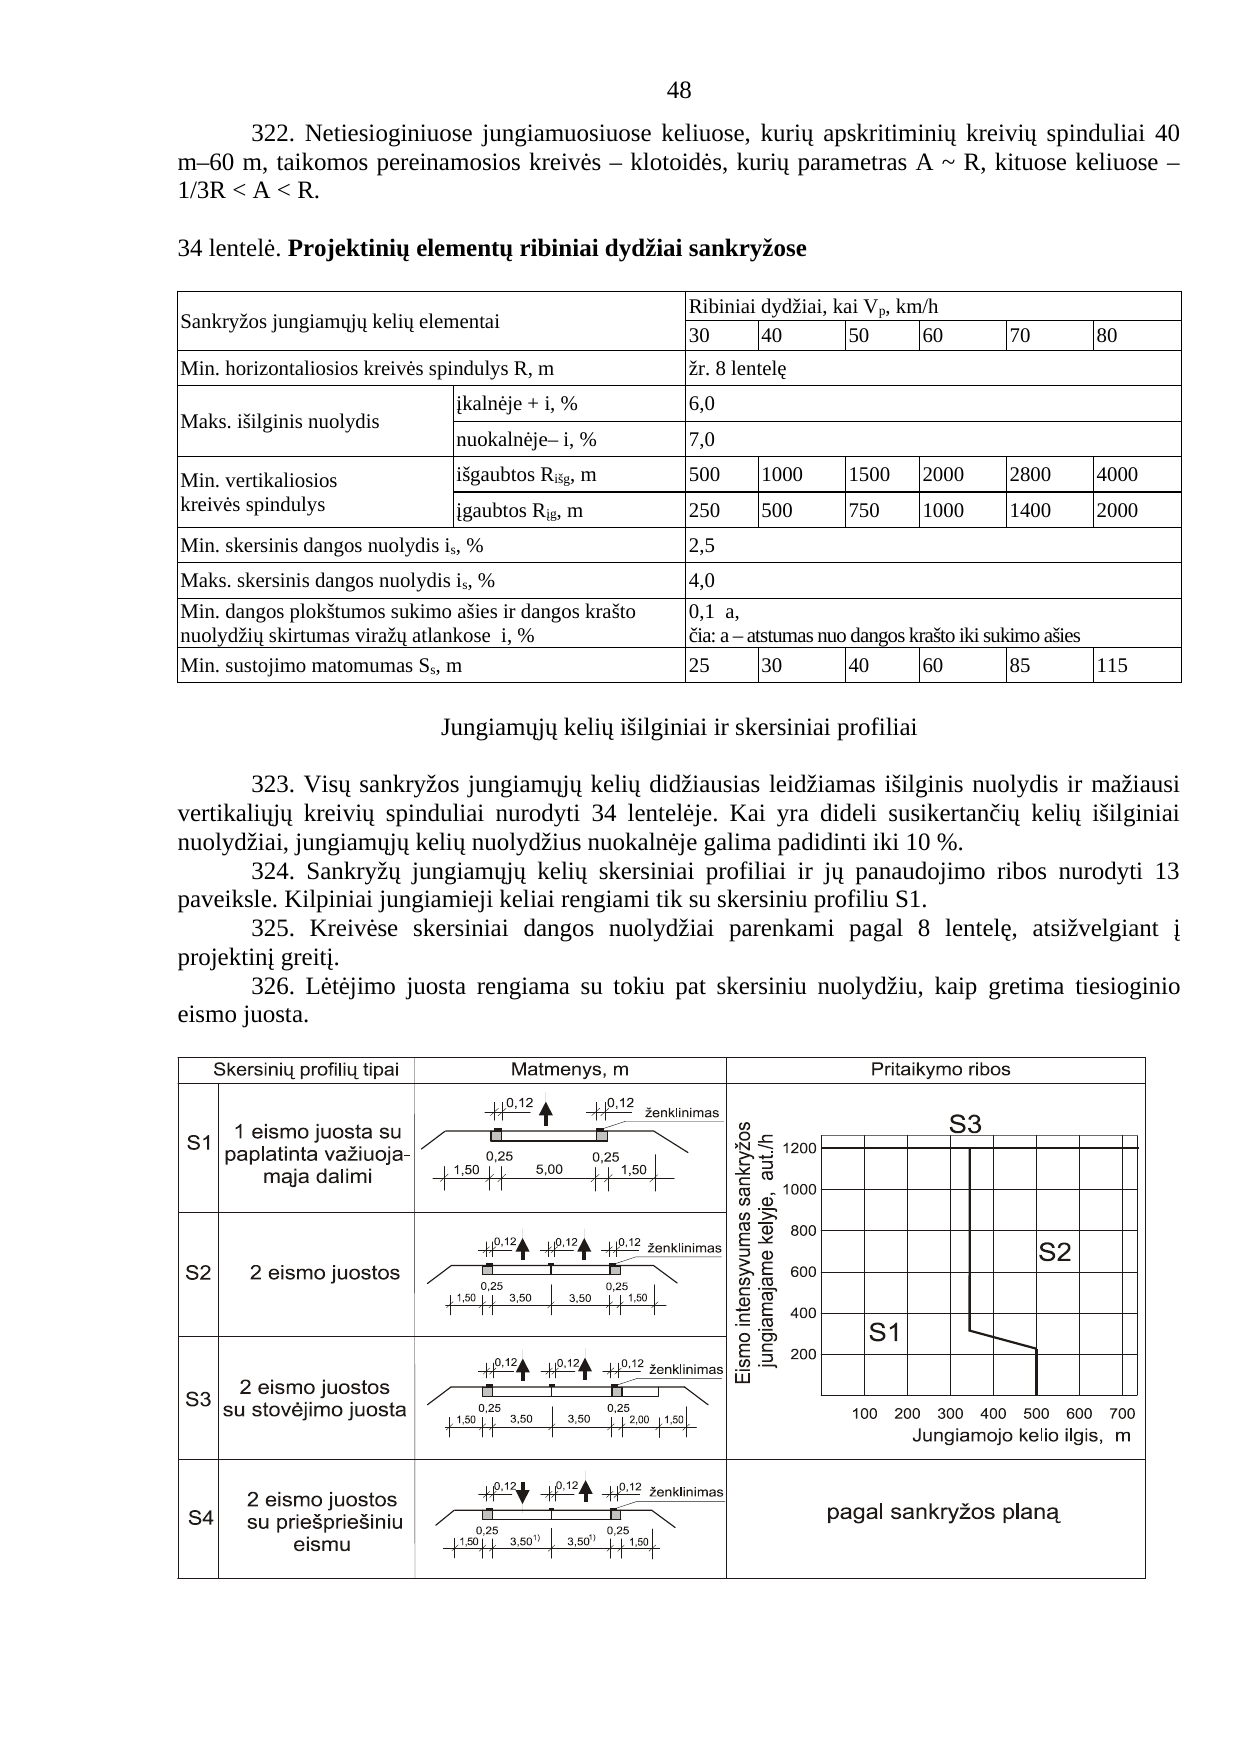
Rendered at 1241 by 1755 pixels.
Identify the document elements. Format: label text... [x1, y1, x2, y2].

table_cell 80 [1094, 321, 1181, 350]
table_cell 4,0 [686, 563, 1181, 598]
table_cell 2800 [1007, 457, 1093, 491]
table_cell 115 [1094, 648, 1181, 682]
table_cell išgaubtos Rišg, m [454, 457, 685, 491]
table_cell 40 [846, 648, 919, 682]
table_header Ribiniai dydžiai, kai Vp, km/h [686, 292, 1181, 320]
table_cell 50 [846, 321, 919, 350]
table_cell 2000 [920, 457, 1006, 491]
table_cell 500 [686, 457, 758, 491]
table_cell 60 [920, 648, 1006, 682]
table_cell 85 [1007, 648, 1093, 682]
table_cell 7,0 [686, 422, 1181, 456]
table_cell įgaubtos Rįg, m [454, 493, 685, 527]
table_header Sankryžos jungiamųjų kelių elementai [178, 292, 685, 350]
table_cell Maks. skersinis dangos nuolydis is, % [178, 563, 685, 598]
table_cell nuokalnėje– i, % [454, 422, 685, 456]
text 323. Visų sankryžos jungiamųjų kelių didžiausias leidžiamas išilginis nuolydis ir mažiausi vertikaliųjų kreivių spinduliai nurodyti 34 lentelėje. Kai yra dideli susikertančių kelių išilginiai nuolydžiai, jungiamųjų kelių nuolydžius nuokalnėje galima padidinti iki 10 %. [177, 769, 1181, 856]
table_cell 1000 [920, 493, 1006, 527]
table_cell įkalnėje + i, % [454, 386, 685, 421]
table_cell Min. dangos plokštumos sukimo ašies ir dangos krašto nuolydžių skirtumas viražų atlankose i, % [178, 599, 685, 647]
table_cell 1500 [846, 457, 919, 491]
table_cell 2,5 [686, 528, 1181, 562]
table_cell 25 [686, 648, 758, 682]
table_cell 30 [759, 648, 845, 682]
table_cell 0,1 a, čia: a – atstumas nuo dangos krašto iki sukimo ašies [686, 599, 1181, 647]
text 324. Sankryžų jungiamųjų kelių skersiniai profiliai ir jų panaudojimo ribos nurodyti 13 paveiksle. Kilpiniai jungiamieji keliai rengiami tik su skersiniu profiliu S1. [177, 856, 1181, 913]
table_cell 1000 [759, 457, 845, 491]
table_cell 500 [759, 493, 845, 527]
text 322. Netiesioginiuose jungiamuosiuose keliuose, kurių apskritiminių kreivių spinduliai 40 m–60 m, taikomos pereinamosios kreivės – klotoidės, kurių parametras A ~ R, kituose keliuose – 1/3R < A < R. [177, 118, 1181, 204]
table_cell 40 [759, 321, 845, 350]
text 325. Kreivėse skersiniai dangos nuolydžiai parenkami pagal 8 lentelę, atsižvelgiant į projektinį greitį. [177, 913, 1181, 971]
text Jungiamųjų kelių išilginiai ir skersiniai profiliai [177, 712, 1181, 741]
table_cell 750 [846, 493, 919, 527]
table_cell 60 [920, 321, 1006, 350]
table_cell žr. 8 lentelę [686, 351, 1181, 385]
table_cell 250 [686, 493, 758, 527]
table_cell 70 [1007, 321, 1093, 350]
table_cell 2000 [1094, 493, 1181, 527]
table_cell Min. vertikaliosios kreivės spindulys [178, 457, 453, 527]
table_cell Min. skersinis dangos nuolydis is, % [178, 528, 685, 562]
text 326. Lėtėjimo juosta rengiama su tokiu pat skersiniu nuolydžiu, kaip gretima tiesioginio eismo juosta. [177, 971, 1181, 1028]
table_cell 1400 [1007, 493, 1093, 527]
text 34 lentelė. Projektinių elementų ribiniai dydžiai sankryžose [177, 233, 1181, 262]
table_cell 6,0 [686, 386, 1181, 421]
table_cell Min. horizontaliosios kreivės spindulys R, m [178, 351, 685, 385]
table_cell 30 [686, 321, 758, 350]
table_cell Maks. išilginis nuolydis [178, 386, 453, 456]
table_cell Min. sustojimo matomumas Ss, m [178, 648, 685, 682]
table_cell 4000 [1094, 457, 1181, 491]
